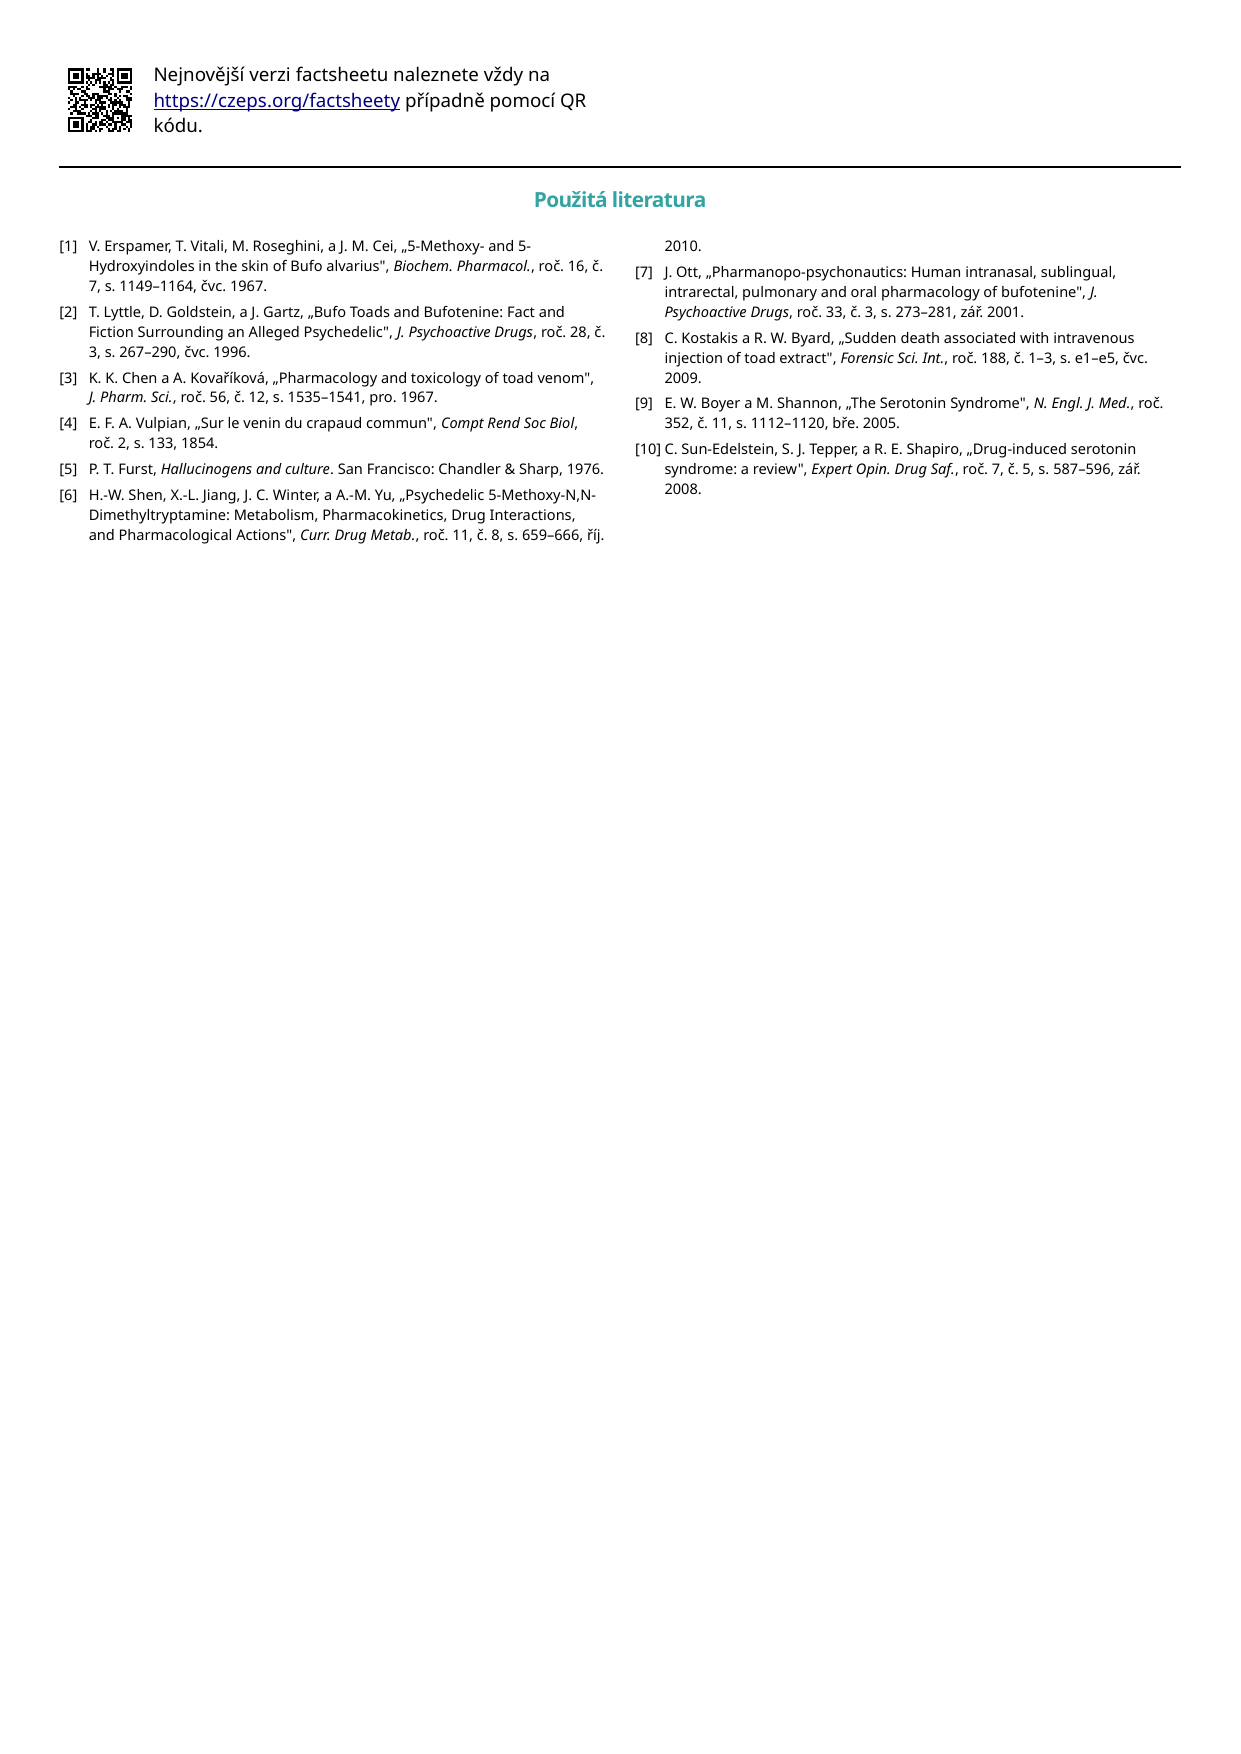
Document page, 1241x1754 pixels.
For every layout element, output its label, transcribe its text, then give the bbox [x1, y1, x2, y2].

text [7] J. Ott, „Pharmanopo-psychonautics: Human intranasal, sublingual, intrarectal, pulmonary and oral pharmacology of bufotenine", J. Psychoactive Drugs, roč. 33, č. 3, s. 273–281, zář. 2001. [635, 262, 1181, 322]
table_header [59, 59, 153, 147]
table_header Nejnovější verzi factsheetu naleznete vždy na https://czeps.org/factsheety případně pomocí QR kódu. [153, 59, 605, 147]
subtitle Použitá literatura [59, 168, 1181, 230]
text [4] E. F. A. Vulpian, „Sur le venin du crapaud commun", Compt Rend Soc Biol, roč. 2, s. 133, 1854. [59, 413, 605, 453]
text [2] T. Lyttle, D. Goldstein, a J. Gartz, „Bufo Toads and Bufotenine: Fact and Fiction Surrounding an Alleged Psychedelic", J. Psychoactive Drugs, roč. 28, č. 3, s. 267–290, čvc. 1996. [59, 302, 605, 361]
text [1] V. Erspamer, T. Vitali, M. Roseghini, a J. M. Cei, „5-Methoxy- and 5-Hydroxyindoles in the skin of Bufo alvarius", Biochem. Pharmacol., roč. 16, č. 7, s. 1149–1164, čvc. 1967. [59, 236, 605, 296]
text [8] C. Kostakis a R. W. Byard, „Sudden death associated with intravenous injection of toad extract", Forensic Sci. Int., roč. 188, č. 1–3, s. e1–e5, čvc. 2009. [635, 328, 1181, 387]
text [9] E. W. Boyer a M. Shannon, „The Serotonin Syndrome", N. Engl. J. Med., roč. 352, č. 11, s. 1112–1120, bře. 2005. [635, 393, 1181, 433]
text [3] K. K. Chen a A. Kovaříková, „Pharmacology and toxicology of toad venom", J. Pharm. Sci., roč. 56, č. 12, s. 1535–1541, pro. 1967. [59, 367, 605, 407]
text 2010. [635, 236, 1181, 256]
text [6] H.-W. Shen, X.-L. Jiang, J. C. Winter, a A.-M. Yu, „Psychedelic 5-Methoxy-N,N-Dimethyltryptamine: Metabolism, Pharmacokinetics, Drug Interactions, and Pharmacological Actions", Curr. Drug Metab., roč. 11, č. 8, s. 659–666, říj. [59, 485, 605, 544]
text [5] P. T. Furst, Hallucinogens and culture. San Francisco: Chandler & Sharp, 1976. [59, 459, 605, 479]
